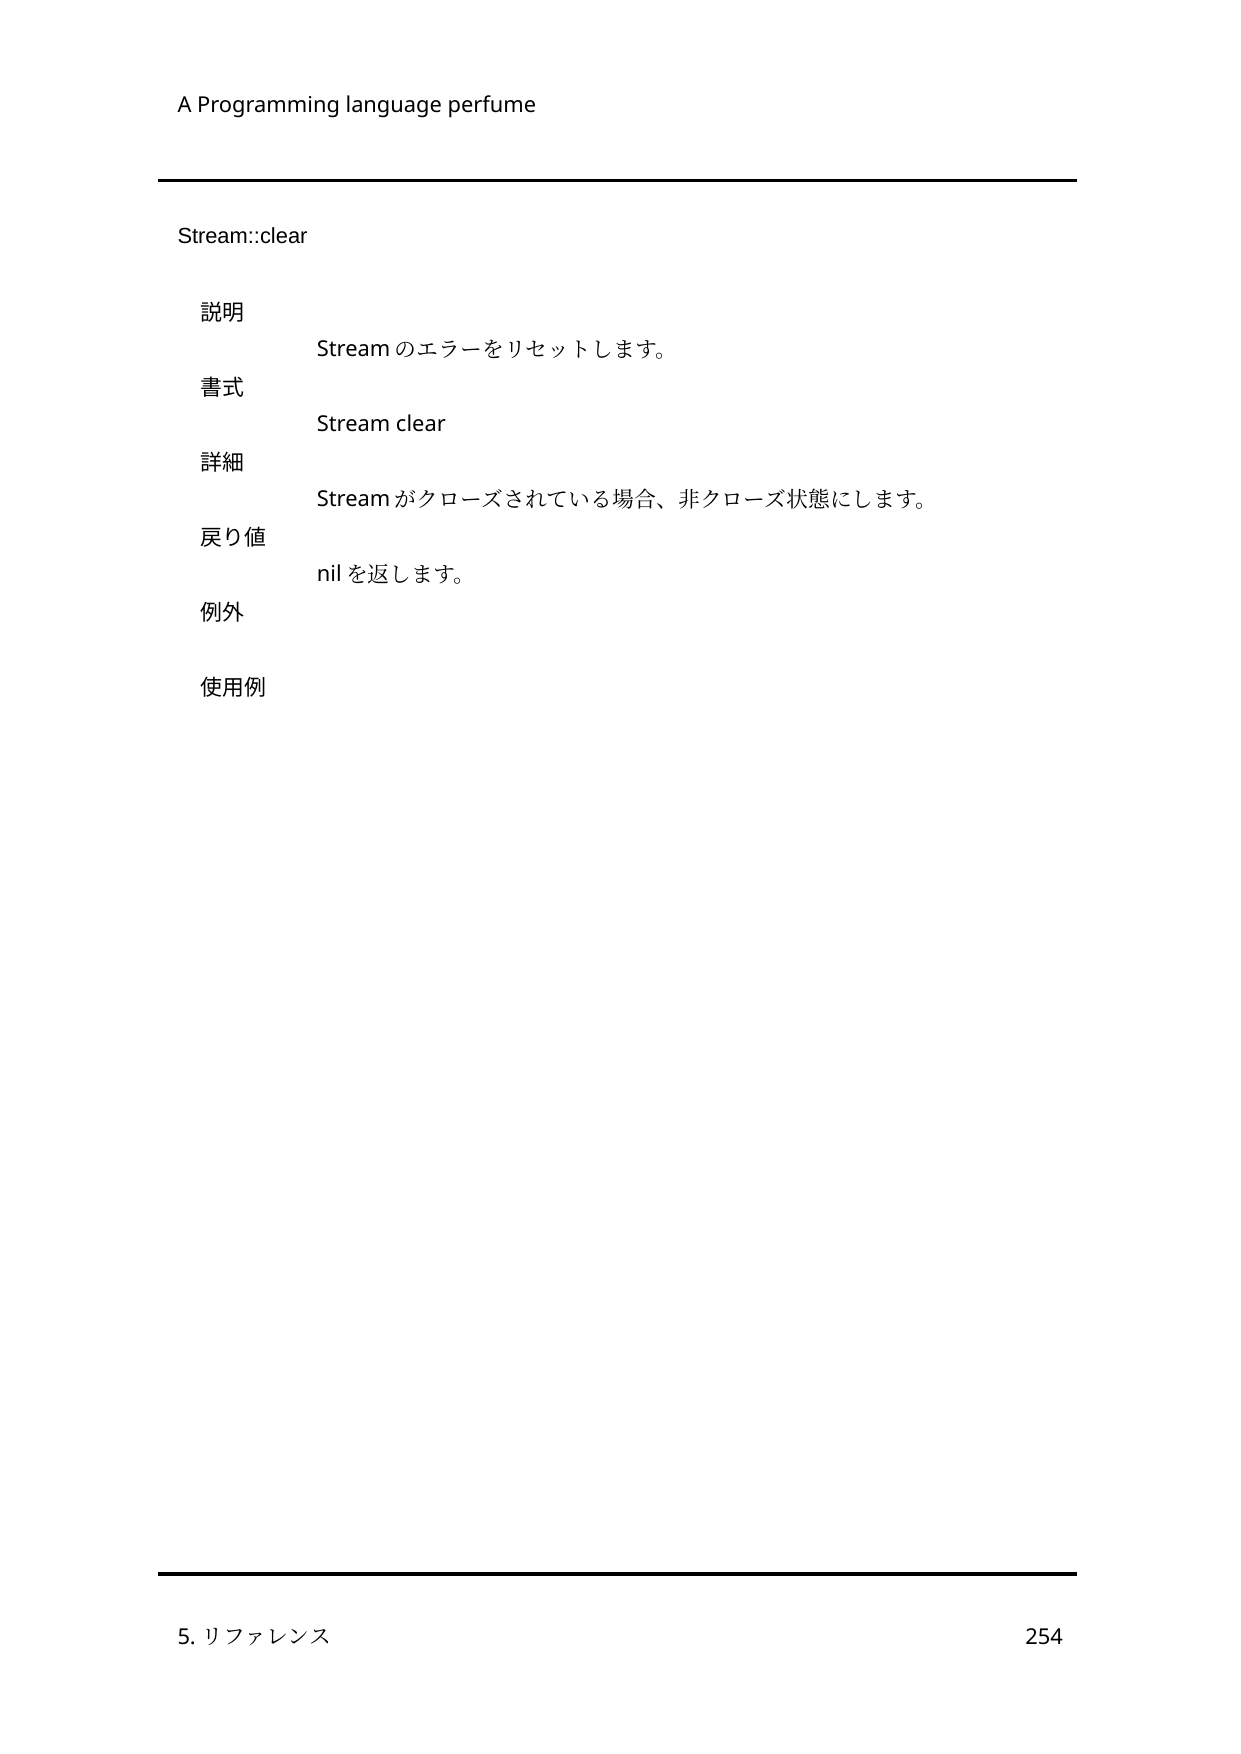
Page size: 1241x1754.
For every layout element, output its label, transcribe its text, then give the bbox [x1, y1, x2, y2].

table_header Streamのエラーをリセットします。 [317, 292, 1063, 367]
table_header 説明 [200, 292, 317, 367]
table_cell 戻り値 [200, 517, 317, 592]
table_cell 例外 [200, 592, 317, 667]
table_cell 使用例 [200, 667, 317, 742]
table_cell [317, 667, 1063, 742]
table_cell nilを返します。 [317, 517, 1063, 592]
subtitle Stream::clear [177, 217, 1063, 254]
table_cell 詳細 [200, 442, 317, 517]
table_cell Streamがクローズされている場合、非クローズ状態にします。 [317, 442, 1063, 517]
table_cell [317, 592, 1063, 667]
table_cell Stream clear [317, 367, 1063, 442]
table_cell 書式 [200, 367, 317, 442]
